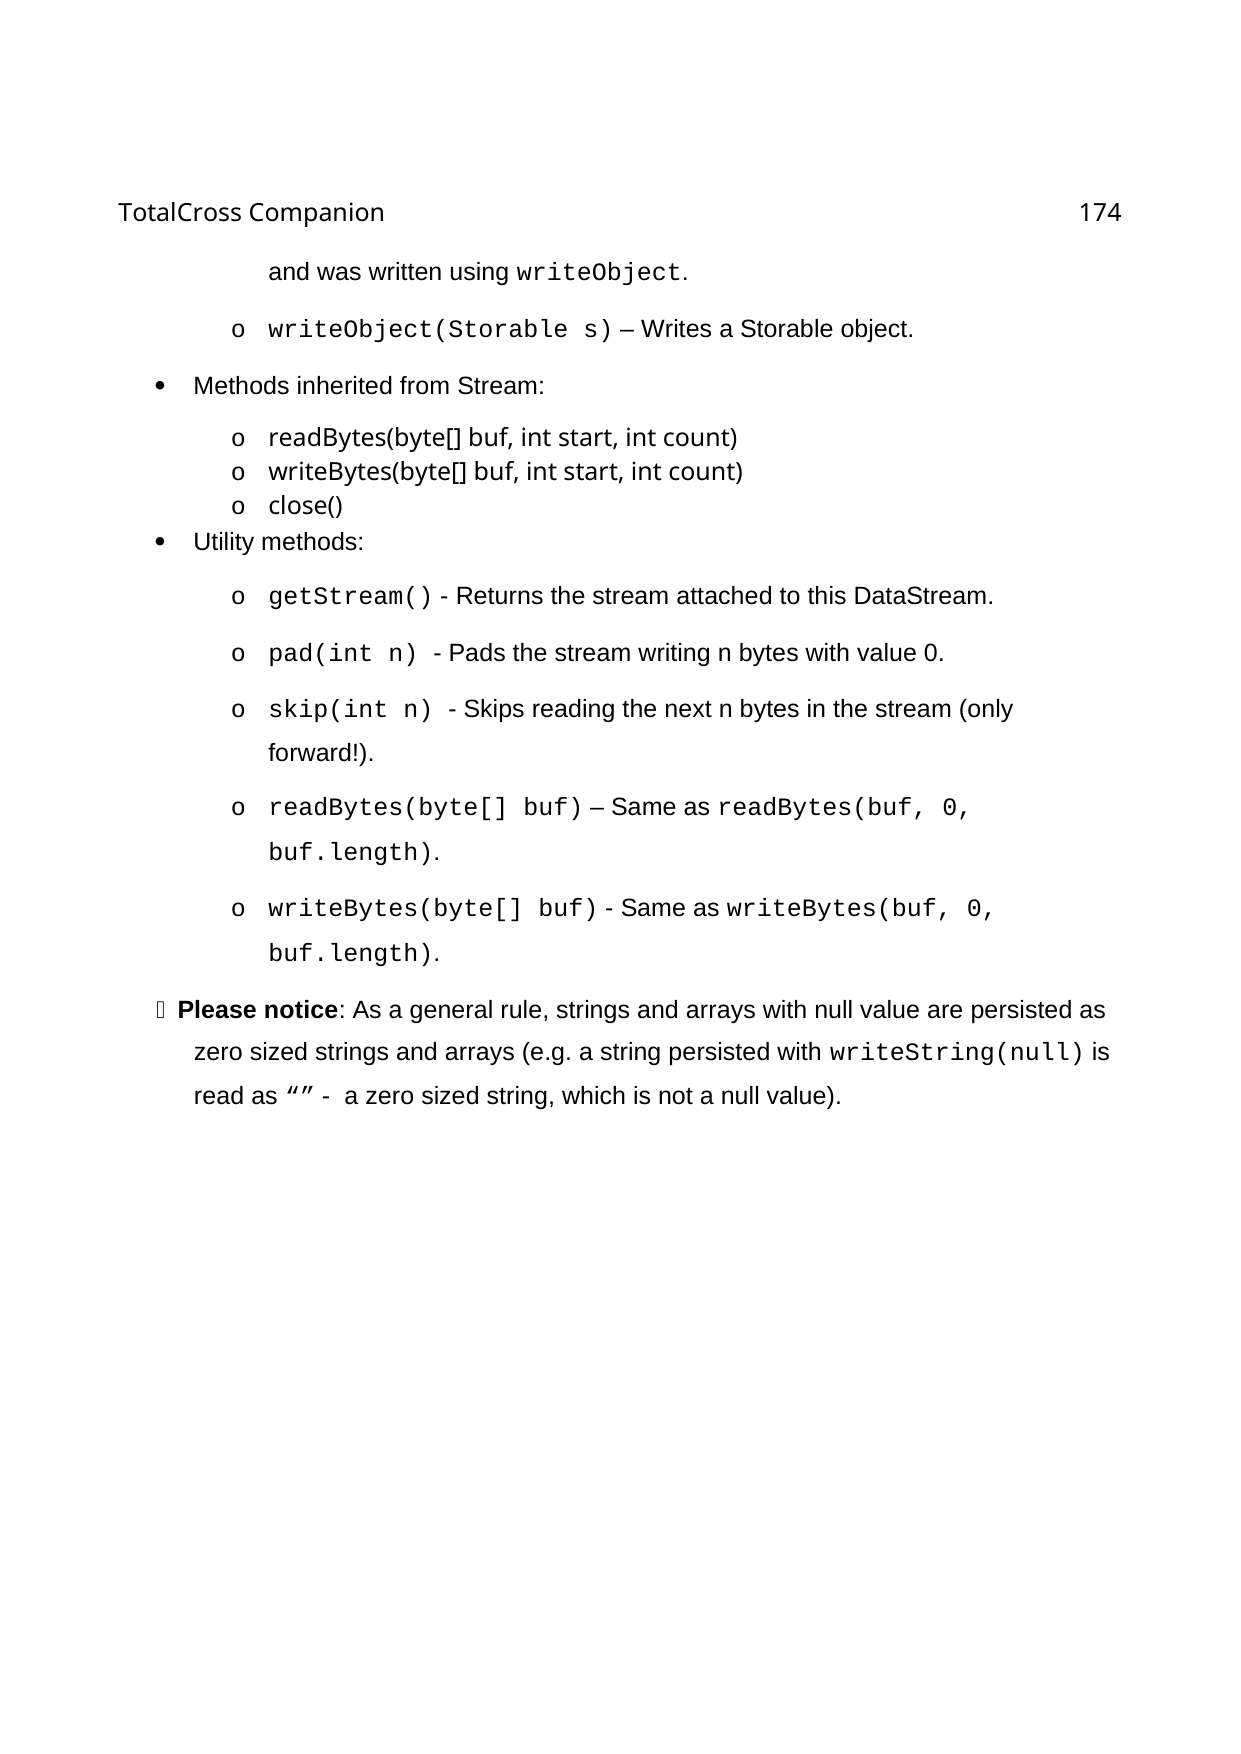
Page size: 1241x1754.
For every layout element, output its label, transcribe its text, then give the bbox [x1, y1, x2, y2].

list readBytes(byte[] buf, int start, int count) [231, 420, 1122, 454]
list writeObject(Storable s) – Writes a Storable object. [231, 315, 1122, 345]
list close() [231, 488, 1122, 522]
list writeBytes(byte[] buf, int start, int count) [231, 454, 1122, 488]
list pad(int n) - Pads the stream writing n bytes with value 0. [231, 638, 1122, 668]
list Methods inherited from Stream: [156, 372, 1122, 400]
list Utility methods: [156, 528, 1122, 556]
list writeBytes(byte[] buf) - Same as writeBytes(buf, 0, buf.length). [231, 894, 1122, 969]
list and was written using writeObject. [231, 258, 1122, 288]
list skip(int n) - Skips reading the next n bytes in the stream (only forward!). [231, 695, 1122, 767]
list Please notice: As a general rule, strings and arrays with null value are persisted as zero sized strings and arrays (e.g. a string persisted with writeString(null) is read as “” - a zero sized string, which is not a null value). [156, 996, 1122, 1112]
list getStream() - Returns the stream attached to this DataStream. [231, 582, 1122, 612]
list readBytes(byte[] buf) – Same as readBytes(buf, 0, buf.length). [231, 793, 1122, 867]
